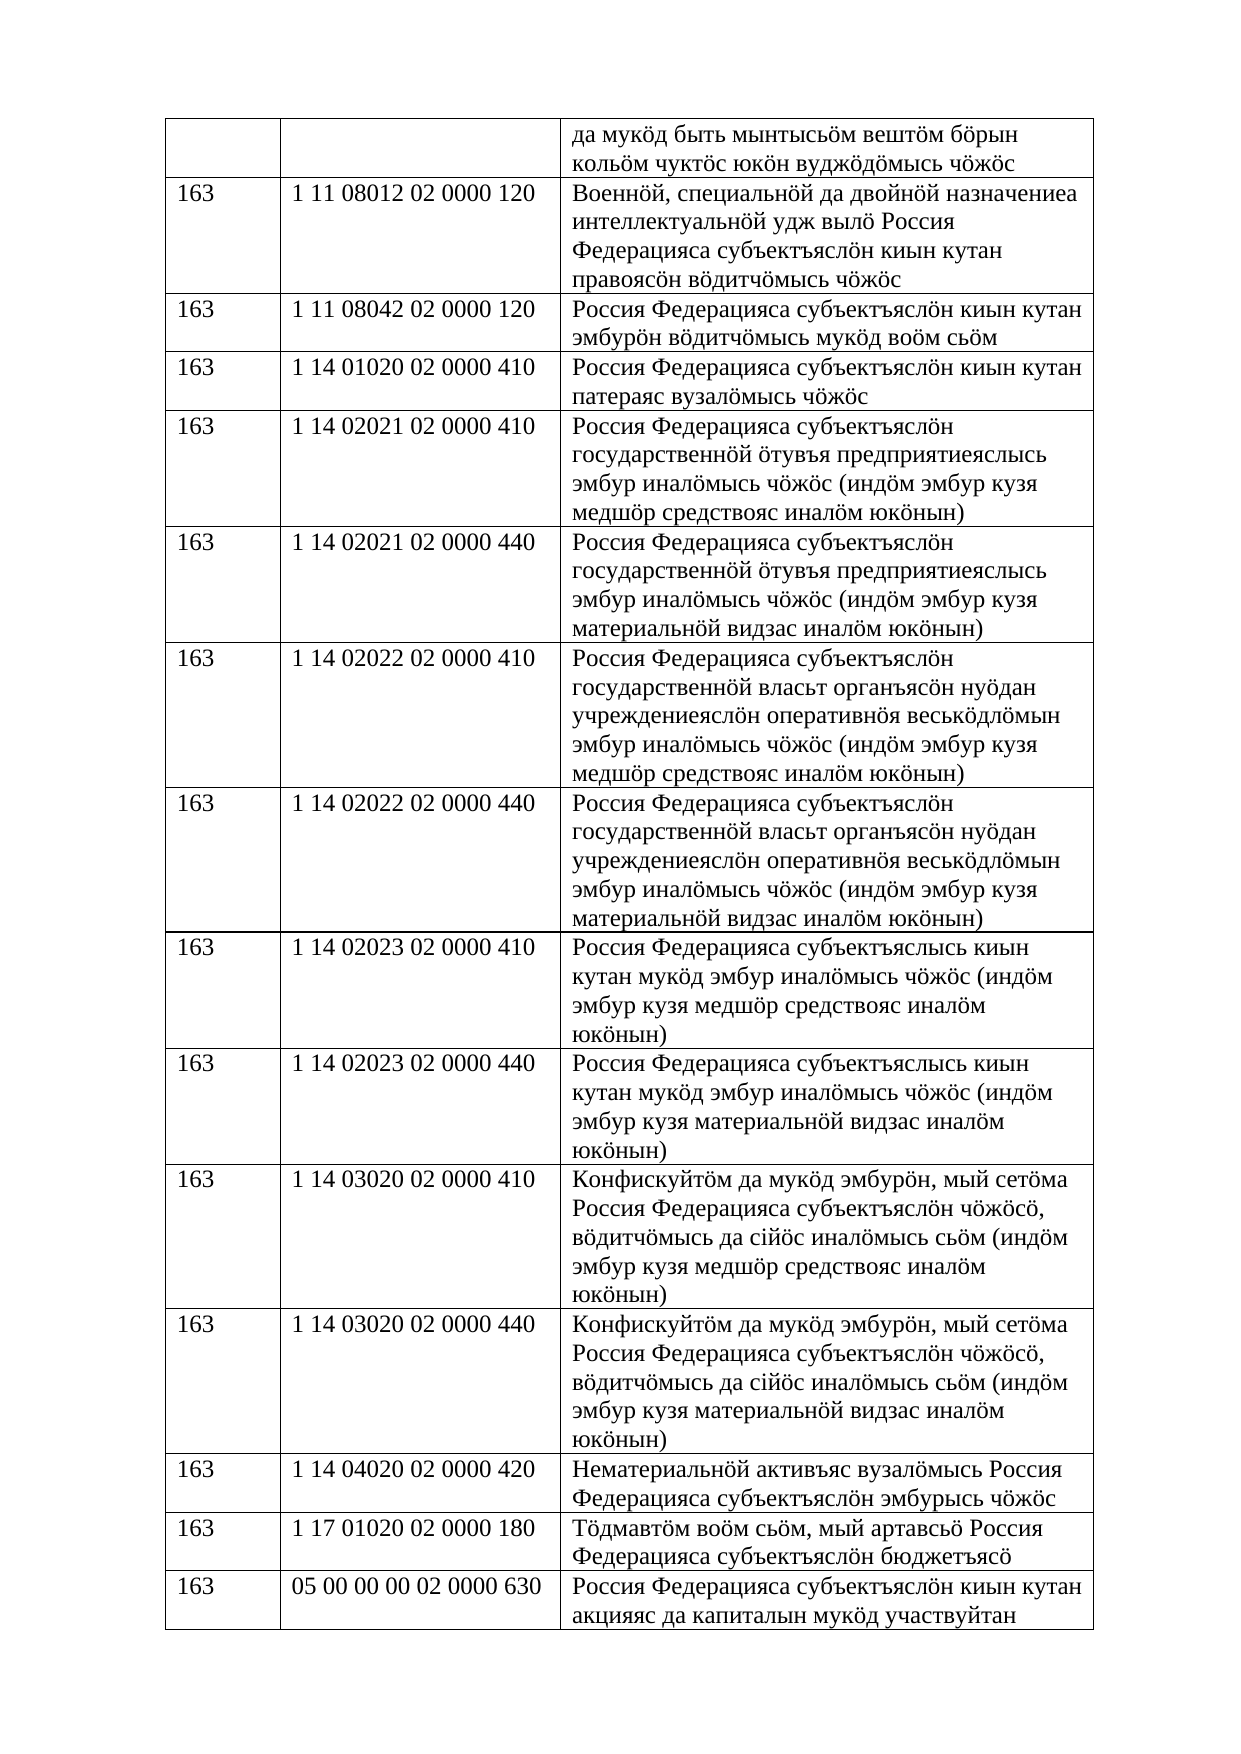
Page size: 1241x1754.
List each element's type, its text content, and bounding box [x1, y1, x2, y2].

table_cell 1 14 02022 02 0000 410 [281, 643, 560, 787]
table_cell 1 14 02021 02 0000 440 [281, 527, 560, 642]
table_cell 163 [166, 1049, 280, 1163]
table_cell Россия Федерацияса субъектъяслöн государственнöй власьт органъясöн нуöдан учреждениеяслöн оперативнöя веськöдлöмын эмбур иналöмысь чöжöс (индöм эмбур кузя медшöр средствояс иналöм юкöнын) [561, 643, 1093, 787]
table_cell 1 14 02022 02 0000 440 [281, 788, 560, 931]
table_cell Россия Федерацияса субъектъяслöн киын кутан патераяс вузалöмысь чöжöс [561, 352, 1093, 410]
table_cell Россия Федерацияса субъектъяслысь киын кутан мукöд эмбур иналöмысь чöжöс (индöм эмбур кузя материальнöй видзас иналöм юкöнын) [561, 1049, 1093, 1163]
table_cell Конфискуйтöм да мукöд эмбурöн, мый сетöма Россия Федерацияса субъектъяслöн чöжöсö, вöдитчöмысь да сійöс иналöмысь сьöм (индöм эмбур кузя медшöр средствояс иналöм юкöнын) [561, 1165, 1093, 1308]
table_cell 163 [166, 352, 280, 410]
table_cell 163 [166, 411, 280, 526]
table_cell 163 [166, 1513, 280, 1570]
table_cell 163 [166, 1571, 280, 1629]
table_cell Россия Федерацияса субъектъяслöн государственнöй öтувъя предприятиеяслысь эмбур иналöмысь чöжöс (индöм эмбур кузя медшöр средствояс иналöм юкöнын) [561, 411, 1093, 526]
table_cell да мукöд быть мынтысьöм вештöм бöрын кольöм чуктöс юкöн вуджöдöмысь чöжöс [561, 119, 1093, 177]
table_cell 163 [166, 1309, 280, 1453]
table_cell Конфискуйтöм да мукöд эмбурöн, мый сетöма Россия Федерацияса субъектъяслöн чöжöсö, вöдитчöмысь да сiйöс иналöмысь сьöм (индöм эмбур кузя материальнöй видзас иналöм юкöнын) [561, 1309, 1093, 1453]
table_cell Россия Федерацияса субъектъяслöн государственнöй öтувъя предприятиеяслысь эмбур иналöмысь чöжöс (индöм эмбур кузя материальнöй видзас иналöм юкöнын) [561, 527, 1093, 642]
table_cell 163 [166, 643, 280, 787]
table_cell Военнöй, специальнöй да двойнöй назначениеа интеллектуальнöй удж вылö Россия Федерацияса субъектъяслöн киын кутан правоясöн вöдитчöмысь чöжöс [561, 178, 1093, 293]
table_cell 163 [166, 294, 280, 351]
table_cell [166, 119, 280, 177]
table_cell Тöдмавтöм воöм сьöм, мый артавсьö Россия Федерацияса субъектъяслöн бюджетъясö [561, 1513, 1093, 1570]
table_cell 163 [166, 1454, 280, 1512]
table_cell 163 [166, 178, 280, 293]
table_cell Россия Федерацияса субъектъяслöн киын кутан акцияяс да капиталын мукöд участвуйтан [561, 1571, 1093, 1629]
table_cell 1 11 08042 02 0000 120 [281, 294, 560, 351]
table_cell 1 14 04020 02 0000 420 [281, 1454, 560, 1512]
table_cell 163 [166, 1165, 280, 1308]
table_cell 1 14 02021 02 0000 410 [281, 411, 560, 526]
table_cell 1 14 03020 02 0000 410 [281, 1165, 560, 1308]
table_cell 1 11 08012 02 0000 120 [281, 178, 560, 293]
table_cell 163 [166, 527, 280, 642]
table_cell 1 14 02023 02 0000 410 [281, 933, 560, 1047]
table_cell Россия Федерацияса субъектъяслöн киын кутан эмбурöн вöдитчöмысь мукöд воöм сьöм [561, 294, 1093, 351]
table_cell 1 14 02023 02 0000 440 [281, 1049, 560, 1163]
table_cell 05 00 00 00 02 0000 630 [281, 1571, 560, 1629]
table_cell 1 17 01020 02 0000 180 [281, 1513, 560, 1570]
table_cell Россия Федерацияса субъектъяслысь киын кутан мукöд эмбур иналöмысь чöжöс (индöм эмбур кузя медшöр средствояс иналöм юкöнын) [561, 933, 1093, 1047]
table_cell 163 [166, 933, 280, 1047]
table_cell 1 14 03020 02 0000 440 [281, 1309, 560, 1453]
table_cell Россия Федерацияса субъектъяслöн государственнöй власьт органъясöн нуöдан учреждениеяслöн оперативнöя веськöдлöмын эмбур иналöмысь чöжöс (индöм эмбур кузя материальнöй видзас иналöм юкöнын) [561, 788, 1093, 931]
table_cell 1 14 01020 02 0000 410 [281, 352, 560, 410]
table_cell Нематериальнöй активъяс вузалöмысь Россия Федерацияса субъектъяслöн эмбурысь чöжöс [561, 1454, 1093, 1512]
table_cell [281, 119, 560, 177]
table_cell 163 [166, 788, 280, 931]
